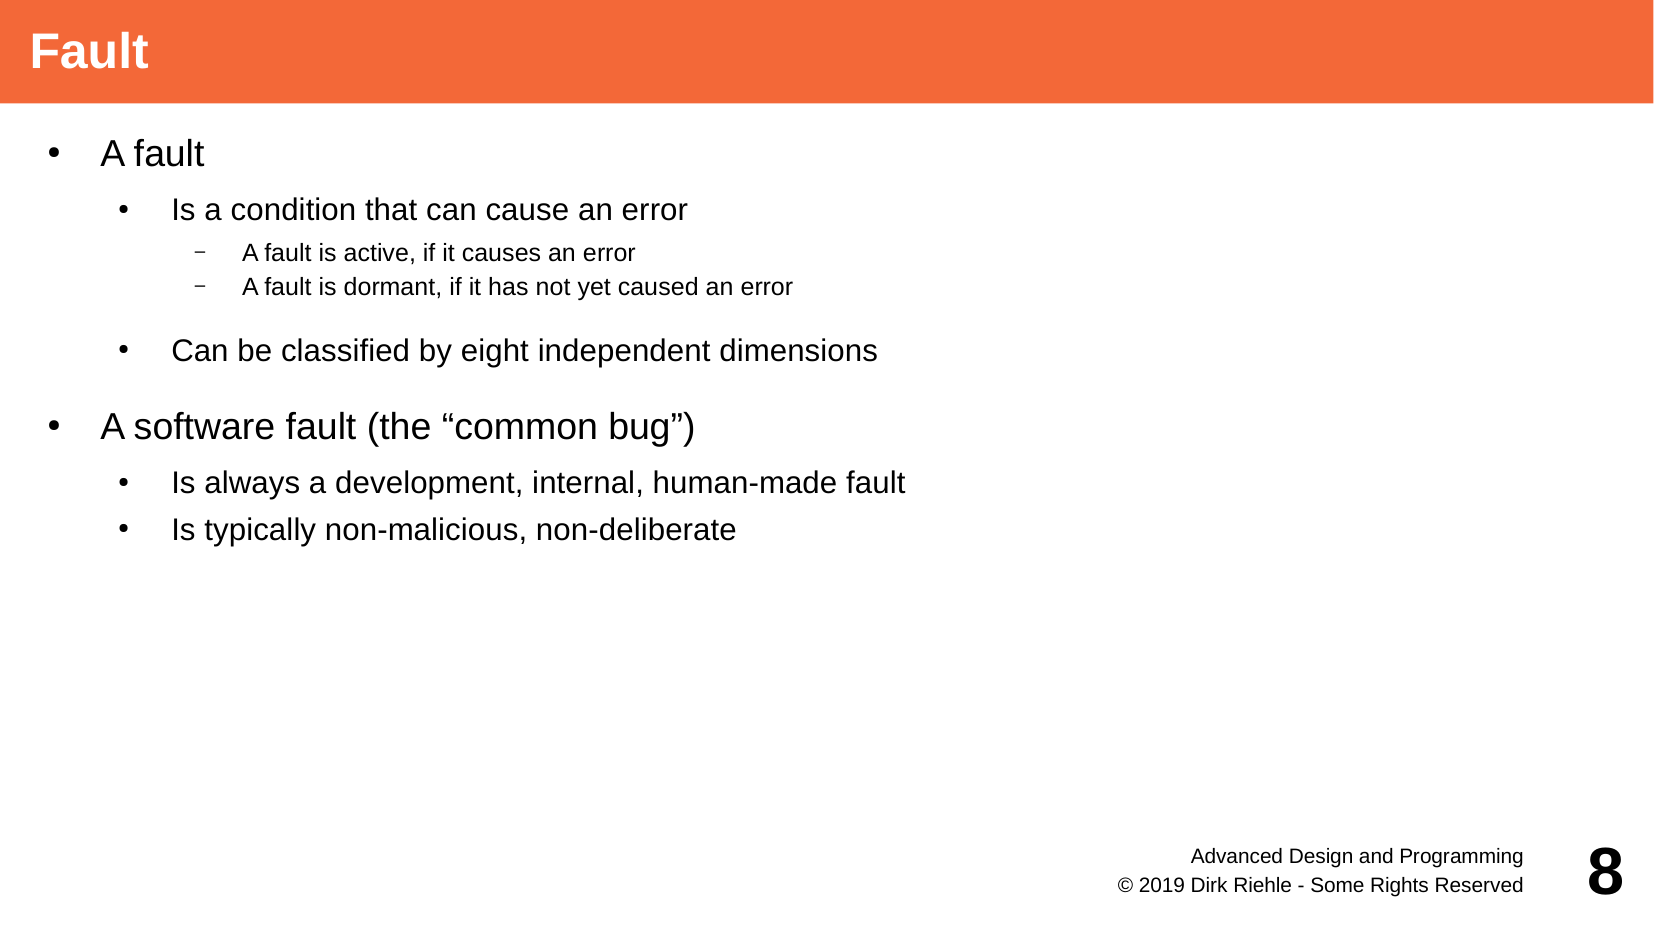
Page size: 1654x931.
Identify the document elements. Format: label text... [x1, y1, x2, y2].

title Fault [0, 0, 1654, 104]
list A fault Is a condition that can cause an error A fault is active, if it causes an error A fault is dormant, if it has not yet caused an error Can be classified by eight independent dimensions A software fault (the “common bug”) Is always a development, internal, human-made fault Is typically non-malicious, non-deliberate [29, 132, 1625, 813]
